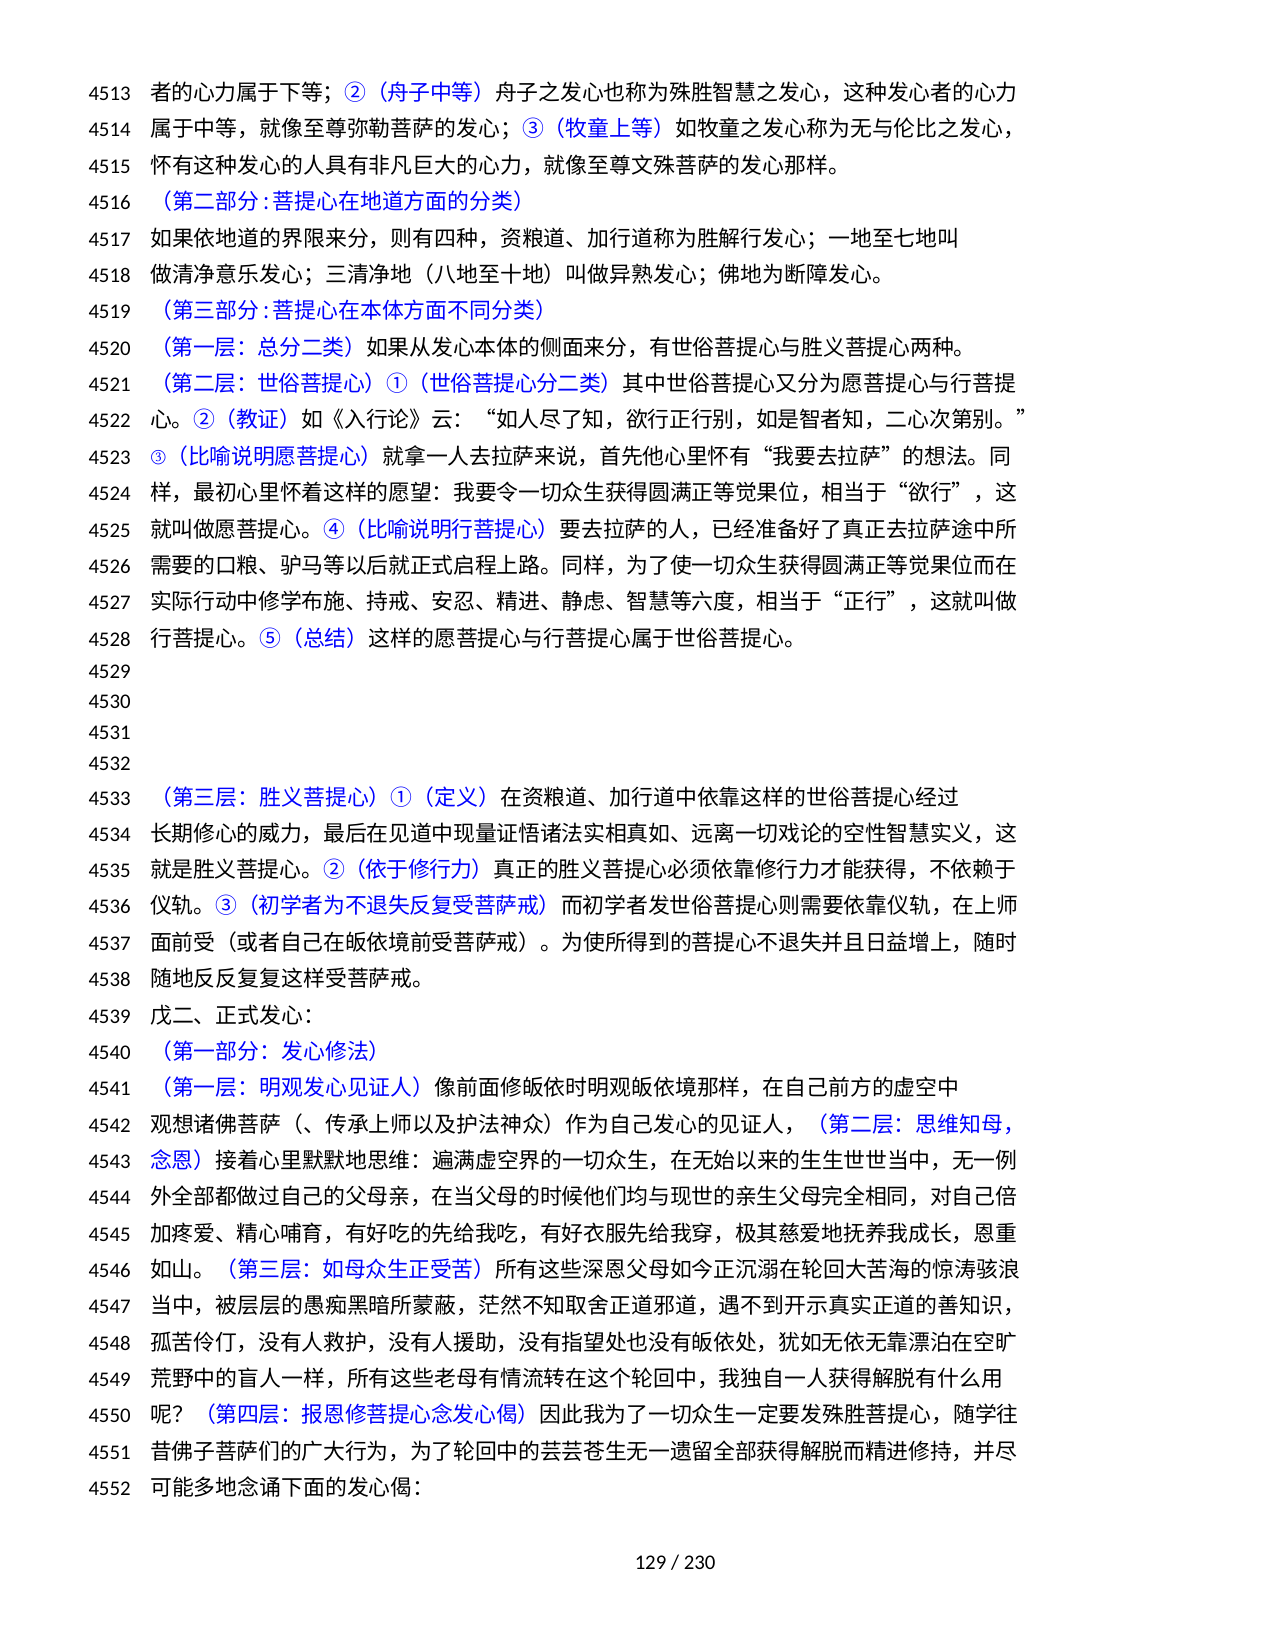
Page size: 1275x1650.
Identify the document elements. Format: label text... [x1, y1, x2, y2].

text 行菩提心。⑤（总结）这样的愿菩提心与行菩提心属于世俗菩提心。 [150, 621, 1200, 652]
text ③（比喻说明愿菩提心）就拿一人去拉萨来说，首先他心里怀有“我要去拉萨”的想法。同 [150, 439, 1200, 471]
text （第三部分:菩提心在本体方面不同分类） [150, 293, 1200, 325]
text （第一层：总分二类）如果从发心本体的侧面来分，有世俗菩提心与胜义菩提心两种。 [150, 330, 1200, 361]
text 观想诸佛菩萨（、传承上师以及护法神众）作为自己发心的见证人，（第二层：思维知母， [150, 1107, 1200, 1138]
text （第一层：明观发心见证人）像前面修皈依时明观皈依境那样，在自己前方的虚空中 [150, 1070, 1200, 1102]
text 长期修心的威力，最后在见道中现量证悟诸法实相真如、远离一切戏论的空性智慧实义，这 [150, 816, 1200, 847]
text 外全部都做过自己的父母亲，在当父母的时候他们均与现世的亲生父母完全相同，对自己倍 [150, 1179, 1200, 1211]
text 需要的口粮、驴马等以后就正式启程上路。同样，为了使一切众生获得圆满正等觉果位而在 [150, 548, 1200, 579]
text 可能多地念诵下面的发心偈： [150, 1470, 1200, 1502]
text 当中，被层层的愚痴黑暗所蒙蔽，茫然不知取舍正道邪道，遇不到开示真实正道的善知识， [150, 1288, 1200, 1320]
text （第一部分：发心修法） [150, 1034, 1200, 1066]
text 荒野中的盲人一样，所有这些老母有情流转在这个轮回中，我独自一人获得解脱有什么用 [150, 1361, 1200, 1393]
text （第二部分:菩提心在地道方面的分类） [150, 184, 1200, 216]
text 仪轨。③（初学者为不退失反复受菩萨戒）而初学者发世俗菩提心则需要依靠仪轨，在上师 [150, 888, 1200, 920]
text 就是胜义菩提心。②（依于修行力）真正的胜义菩提心必须依靠修行力才能获得，不依赖于 [150, 852, 1200, 884]
text 昔佛子菩萨们的广大行为，为了轮回中的芸芸苍生无一遗留全部获得解脱而精进修持，并尽 [150, 1434, 1200, 1466]
text 就叫做愿菩提心。④（比喻说明行菩提心）要去拉萨的人，已经准备好了真正去拉萨途中所 [150, 512, 1200, 543]
text （第二层：世俗菩提心）①（世俗菩提心分二类）其中世俗菩提心又分为愿菩提心与行菩提 [150, 366, 1200, 398]
text 孤苦伶仃，没有人救护，没有人援助，没有指望处也没有皈依处，犹如无依无靠漂泊在空旷 [150, 1325, 1200, 1356]
text 心。②（教证）如《入行论》云：“如人尽了知，欲行正行别，如是智者知，二心次第别。” [150, 402, 1200, 434]
text 加疼爱、精心哺育，有好吃的先给我吃，有好衣服先给我穿，极其慈爱地抚养我成长，恩重 [150, 1216, 1200, 1247]
text 属于中等，就像至尊弥勒菩萨的发心；③（牧童上等）如牧童之发心称为无与伦比之发心， [150, 111, 1200, 143]
text 如果依地道的界限来分，则有四种，资粮道、加行道称为胜解行发心；一地至七地叫 [150, 221, 1200, 252]
text 如山。（第三层：如母众生正受苦）所有这些深恩父母如今正沉溺在轮回大苦海的惊涛骇浪 [150, 1252, 1200, 1284]
text 者的心力属于下等；②（舟子中等）舟子之发心也称为殊胜智慧之发心，这种发心者的心力 [150, 75, 1200, 107]
text 戊二、正式发心： [150, 998, 1200, 1029]
text 面前受（或者自己在皈依境前受菩萨戒）。为使所得到的菩提心不退失并且日益增上，随时 [150, 925, 1200, 957]
text 随地反反复复这样受菩萨戒。 [150, 961, 1200, 993]
text 样，最初心里怀着这样的愿望：我要令一切众生获得圆满正等觉果位，相当于“欲行”，这 [150, 475, 1200, 507]
text 怀有这种发心的人具有非凡巨大的心力，就像至尊文殊菩萨的发心那样。 [150, 148, 1200, 179]
text 呢？（第四层：报恩修菩提心念发心偈）因此我为了一切众生一定要发殊胜菩提心，随学往 [150, 1397, 1200, 1429]
text 实际行动中修学布施、持戒、安忍、精进、静虑、智慧等六度，相当于“正行”，这就叫做 [150, 584, 1200, 616]
text 做清净意乐发心；三清净地（八地至十地）叫做异熟发心；佛地为断障发心。 [150, 257, 1200, 288]
text （第三层：胜义菩提心）①（定义）在资粮道、加行道中依靠这样的世俗菩提心经过 [150, 779, 1200, 811]
text 念恩）接着心里默默地思维：遍满虚空界的一切众生，在无始以来的生生世世当中，无一例 [150, 1143, 1200, 1175]
